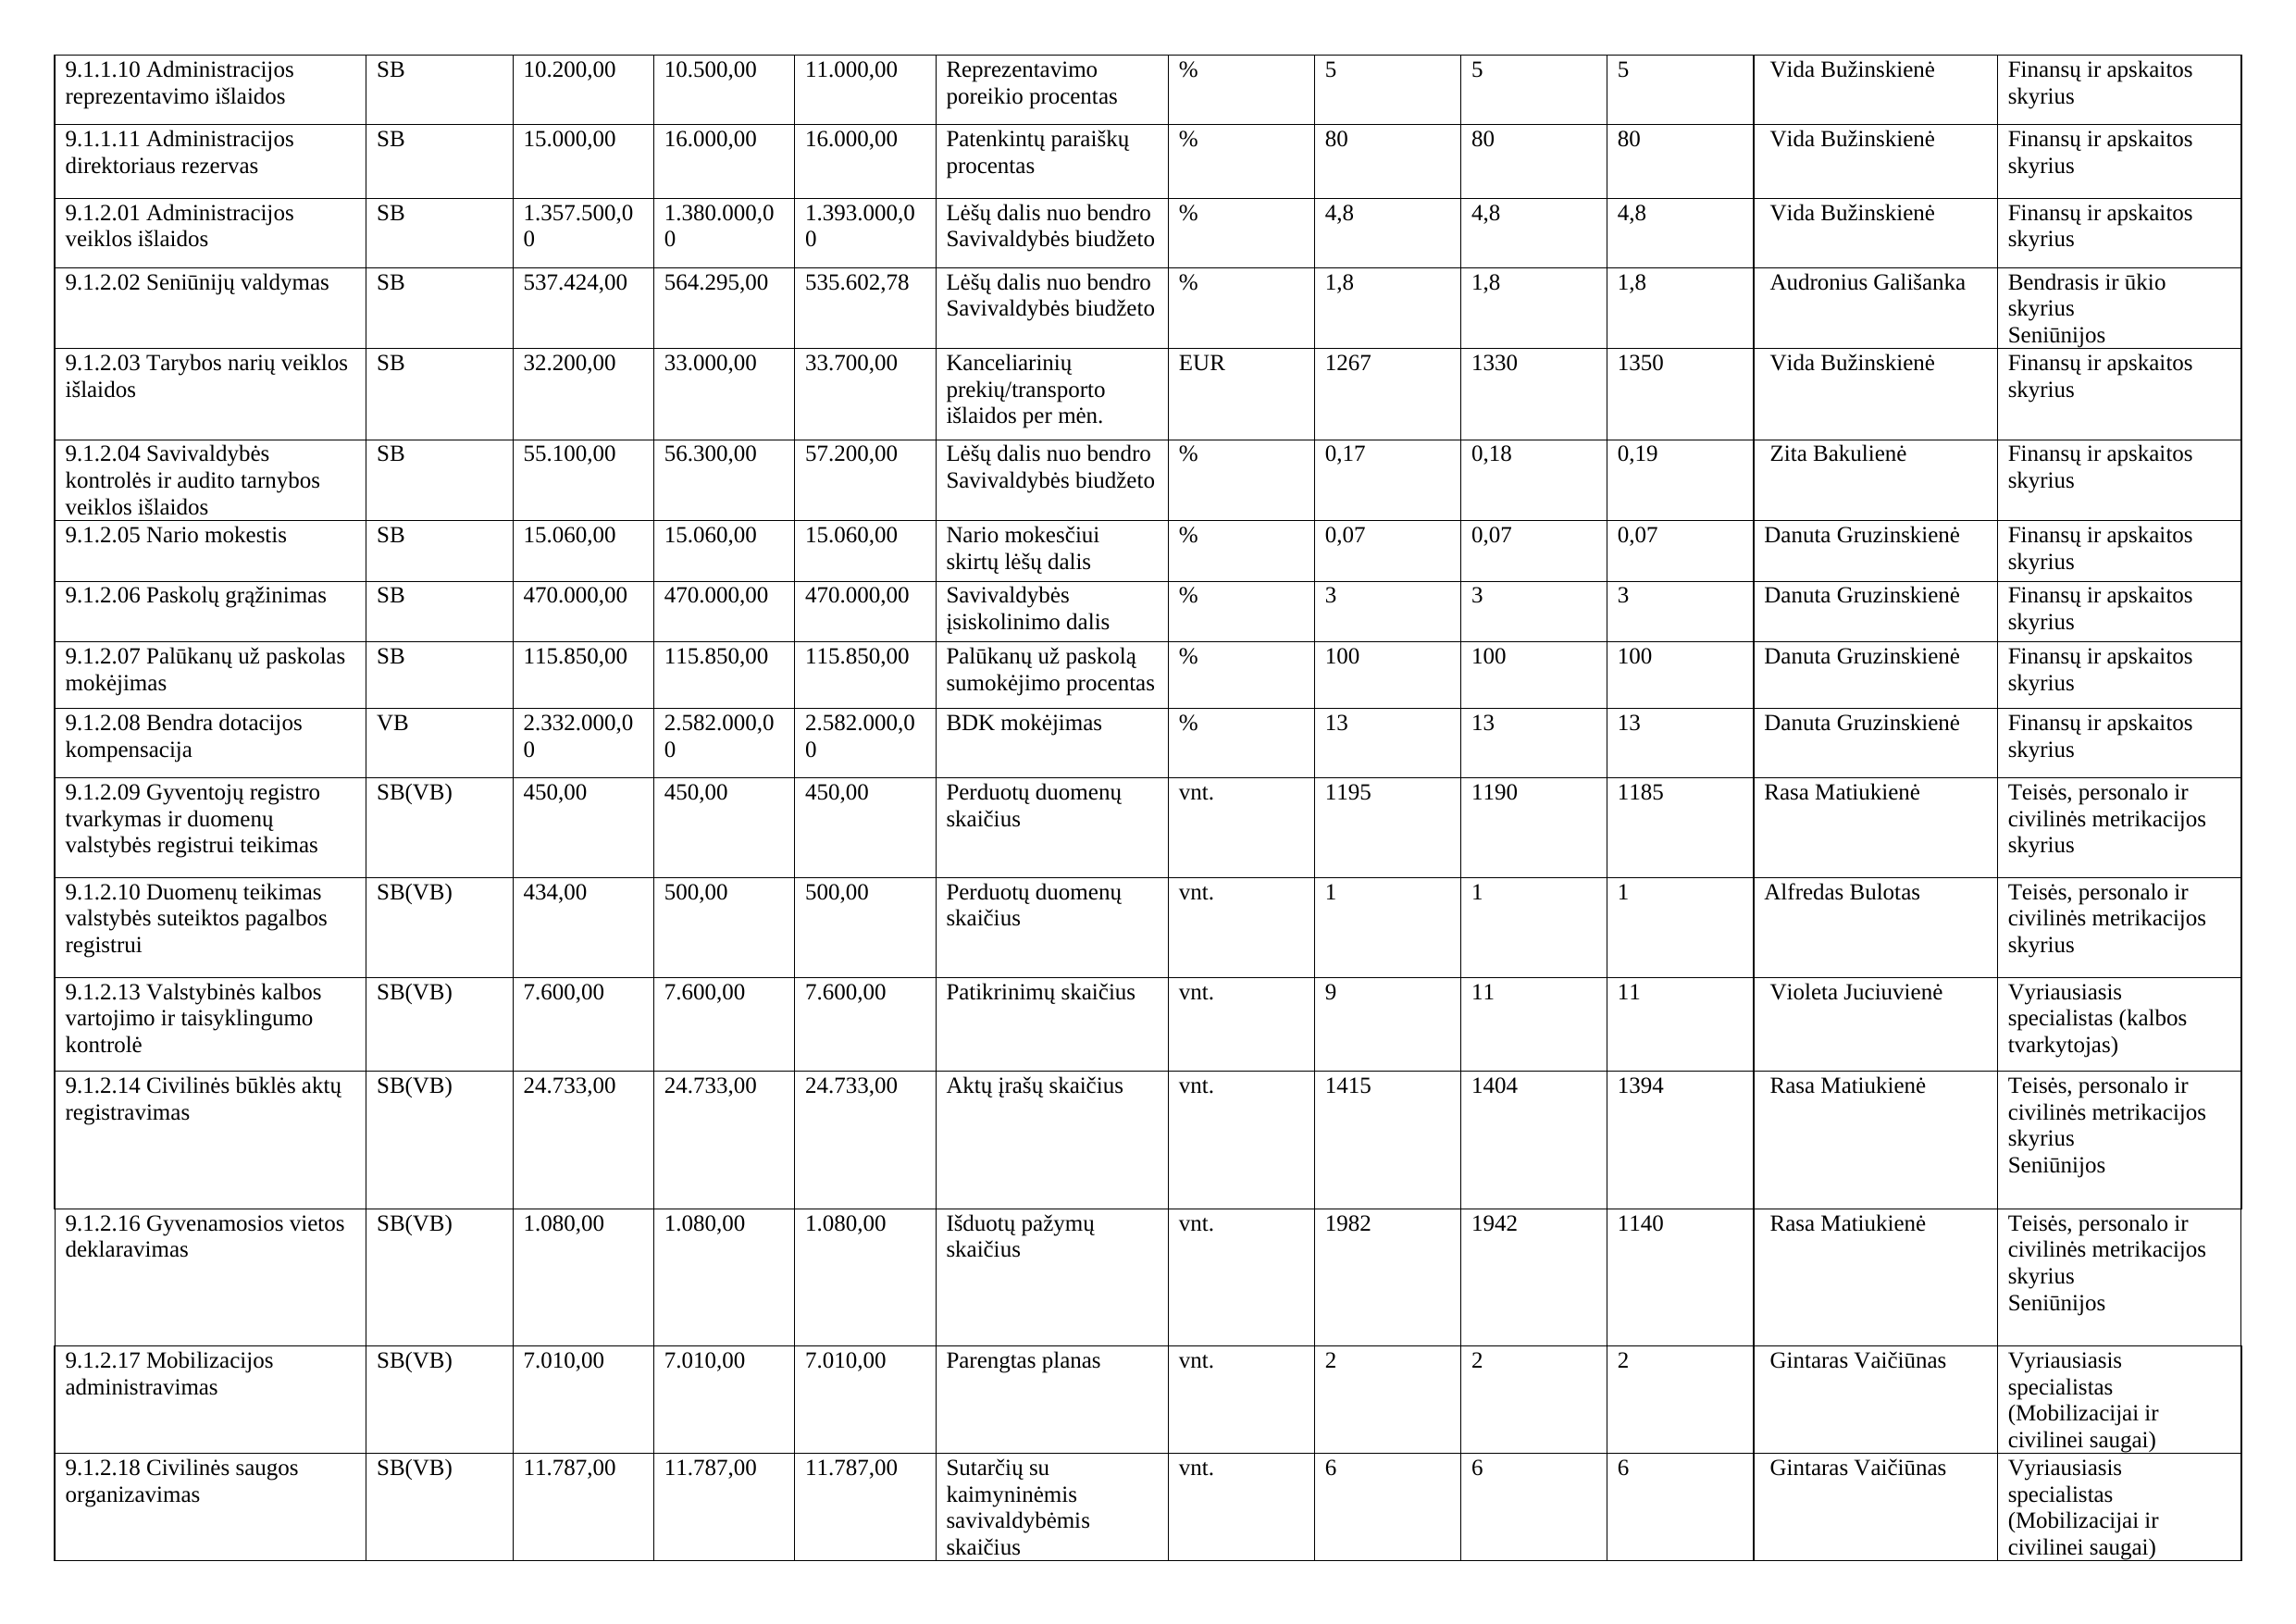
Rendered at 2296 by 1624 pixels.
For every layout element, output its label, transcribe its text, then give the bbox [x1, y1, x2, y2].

table_cell Vida Bužinskienė [1755, 349, 1997, 439]
table_cell 11 [1607, 978, 1753, 1071]
table_cell 11.000,00 [795, 56, 936, 124]
table_cell 5 [1461, 56, 1607, 124]
table_cell 9.1.2.09 Gyventojų registro tvarkymas ir duomenų valstybės registrui teikimas [56, 778, 366, 877]
table_cell 6 [1315, 1454, 1460, 1560]
table_cell Rasa Matiukienė [1755, 778, 1997, 877]
table_cell 100 [1315, 642, 1460, 708]
table_cell 2.582.000,00 [795, 709, 936, 777]
table_cell SB [366, 56, 513, 124]
table_cell vnt. [1169, 878, 1314, 977]
table_cell 434,00 [514, 878, 653, 977]
table_cell Perduotų duomenų skaičius [937, 778, 1168, 877]
table_cell 1.080,00 [654, 1209, 794, 1345]
table_cell Finansų ir apskaitos skyrius [1998, 56, 2240, 124]
table_cell 9 [1315, 978, 1460, 1071]
table_cell 9.1.2.14 Civilinės būklės aktų registravimas [56, 1072, 366, 1209]
table_cell % [1169, 125, 1314, 198]
table_cell 2.332.000,00 [514, 709, 653, 777]
table_cell SB(VB) [366, 778, 513, 877]
table_cell Finansų ir apskaitos skyrius [1998, 582, 2240, 641]
table_cell 470.000,00 [654, 582, 794, 641]
table_cell 13 [1461, 709, 1607, 777]
table_cell Danuta Gruzinskienė [1755, 642, 1997, 708]
table_cell 1.393.000,00 [795, 199, 936, 267]
table_cell 1267 [1315, 349, 1460, 439]
table_cell 1415 [1315, 1072, 1460, 1209]
table_cell Finansų ir apskaitos skyrius [1998, 521, 2240, 580]
table_cell Perduotų duomenų skaičius [937, 878, 1168, 977]
table_cell SB [366, 125, 513, 198]
table_cell vnt. [1169, 1454, 1314, 1560]
table_cell Patikrinimų skaičius [937, 978, 1168, 1071]
table_cell 4,8 [1607, 199, 1753, 267]
table_cell 0,07 [1461, 521, 1607, 580]
table_cell 450,00 [514, 778, 653, 877]
table_cell Danuta Gruzinskienė [1755, 521, 1997, 580]
table_cell 7.600,00 [514, 978, 653, 1071]
table_cell Lėšų dalis nuo bendro Savivaldybės biudžeto [937, 440, 1168, 520]
table_cell 115.850,00 [514, 642, 653, 708]
table_cell 24.733,00 [514, 1072, 653, 1209]
table_cell SB(VB) [366, 1346, 513, 1453]
table_cell 9.1.2.16 Gyvenamosios vietos deklaravimas [56, 1209, 366, 1345]
table_cell 1195 [1315, 778, 1460, 877]
table_cell Gintaras Vaičiūnas [1755, 1454, 1997, 1560]
table_cell 1,8 [1461, 268, 1607, 348]
table_cell SB [366, 199, 513, 267]
table_cell Rasa Matiukienė [1755, 1072, 1997, 1209]
table_cell Gintaras Vaičiūnas [1755, 1346, 1997, 1453]
table_cell Vida Bužinskienė [1755, 125, 1997, 198]
table_cell 9.1.2.03 Tarybos narių veiklos išlaidos [56, 349, 366, 439]
table_cell Aktų įrašų skaičius [937, 1072, 1168, 1209]
table_cell Kanceliarinių prekių/transporto išlaidos per mėn. [937, 349, 1168, 439]
table_cell EUR [1169, 349, 1314, 439]
table_cell 1394 [1607, 1072, 1753, 1209]
table_cell vnt. [1169, 1209, 1314, 1345]
table_cell 2 [1315, 1346, 1460, 1453]
table_cell 7.010,00 [654, 1346, 794, 1453]
table_cell 6 [1461, 1454, 1607, 1560]
table_cell 3 [1461, 582, 1607, 641]
table_cell SB [366, 268, 513, 348]
table_cell Teisės, personalo ir civilinės metrikacijos skyrius [1998, 778, 2240, 877]
table_cell 6 [1607, 1454, 1753, 1560]
table_cell 1 [1607, 878, 1753, 977]
table_cell Finansų ir apskaitos skyrius [1998, 199, 2240, 267]
table_cell Lėšų dalis nuo bendro Savivaldybės biudžeto [937, 268, 1168, 348]
table_cell 537.424,00 [514, 268, 653, 348]
table_cell SB(VB) [366, 1209, 513, 1345]
table_cell 5 [1607, 56, 1753, 124]
table_cell 1982 [1315, 1209, 1460, 1345]
table_cell 9.1.2.17 Mobilizacijos administravimas [56, 1346, 366, 1453]
table_cell SB(VB) [366, 978, 513, 1071]
table_cell % [1169, 521, 1314, 580]
table_cell 1 [1461, 878, 1607, 977]
table_cell % [1169, 642, 1314, 708]
table_cell 4,8 [1315, 199, 1460, 267]
table_cell 7.600,00 [654, 978, 794, 1071]
table_cell SB(VB) [366, 1072, 513, 1209]
table_cell SB(VB) [366, 878, 513, 977]
table_cell 470.000,00 [514, 582, 653, 641]
table_cell 24.733,00 [795, 1072, 936, 1209]
table_cell Violeta Juciuvienė [1755, 978, 1997, 1071]
table_cell 3 [1607, 582, 1753, 641]
table_cell Lėšų dalis nuo bendro Savivaldybės biudžeto [937, 199, 1168, 267]
table_cell 9.1.2.08 Bendra dotacijos kompensacija [56, 709, 366, 777]
table_cell 450,00 [795, 778, 936, 877]
table_cell Danuta Gruzinskienė [1755, 582, 1997, 641]
table_cell Zita Bakulienė [1755, 440, 1997, 520]
table_cell Vyriausiasis specialistas (Mobilizacijai ir civilinei saugai) [1998, 1346, 2240, 1453]
table_cell 1,8 [1607, 268, 1753, 348]
table_cell 13 [1607, 709, 1753, 777]
table_cell 1350 [1607, 349, 1753, 439]
table_cell 2 [1461, 1346, 1607, 1453]
table_cell Finansų ir apskaitos skyrius [1998, 642, 2240, 708]
table_cell Sutarčių su kaimyninėmis savivaldybėmis skaičius [937, 1454, 1168, 1560]
table_cell SB [366, 521, 513, 580]
table_cell 115.850,00 [795, 642, 936, 708]
table_cell 2.582.000,00 [654, 709, 794, 777]
table_cell 9.1.2.01 Administracijos veiklos išlaidos [56, 199, 366, 267]
table_cell 1330 [1461, 349, 1607, 439]
table_cell SB [366, 349, 513, 439]
table_cell 115.850,00 [654, 642, 794, 708]
table_cell 7.010,00 [795, 1346, 936, 1453]
table_cell Palūkanų už paskolą sumokėjimo procentas [937, 642, 1168, 708]
table_cell 1185 [1607, 778, 1753, 877]
table_cell 0,07 [1607, 521, 1753, 580]
table_cell 1,8 [1315, 268, 1460, 348]
table_cell 0,19 [1607, 440, 1753, 520]
table_cell 1.357.500,00 [514, 199, 653, 267]
table_cell Teisės, personalo ir civilinės metrikacijos skyrius [1998, 878, 2240, 977]
table_cell 9.1.2.05 Nario mokestis [56, 521, 366, 580]
table_cell 564.295,00 [654, 268, 794, 348]
table_cell 0,07 [1315, 521, 1460, 580]
table_cell Vida Bužinskienė [1755, 199, 1997, 267]
table_cell % [1169, 268, 1314, 348]
table_cell % [1169, 199, 1314, 267]
table_cell 100 [1461, 642, 1607, 708]
table_cell 15.000,00 [514, 125, 653, 198]
table_cell 0,17 [1315, 440, 1460, 520]
table_cell 5 [1315, 56, 1460, 124]
table_cell 9.1.2.04 Savivaldybės kontrolės ir audito tarnybos veiklos išlaidos [56, 440, 366, 520]
table_cell Teisės, personalo ir civilinės metrikacijos skyrius Seniūnijos [1998, 1072, 2240, 1209]
table_cell 13 [1315, 709, 1460, 777]
table_cell Reprezentavimo poreikio procentas [937, 56, 1168, 124]
table_cell Vyriausiasis specialistas (Mobilizacijai ir civilinei saugai) [1998, 1454, 2240, 1560]
table_cell vnt. [1169, 1346, 1314, 1453]
table_cell 450,00 [654, 778, 794, 877]
table_cell 1190 [1461, 778, 1607, 877]
table_cell Finansų ir apskaitos skyrius [1998, 709, 2240, 777]
table_cell Parengtas planas [937, 1346, 1168, 1453]
table_cell SB [366, 440, 513, 520]
table_cell 57.200,00 [795, 440, 936, 520]
table_cell 9.1.1.10 Administracijos reprezentavimo išlaidos [56, 56, 366, 124]
table_cell Vyriausiasis specialistas (kalbos tvarkytojas) [1998, 978, 2240, 1071]
table_cell Nario mokesčiui skirtų lėšų dalis [937, 521, 1168, 580]
table_cell 80 [1461, 125, 1607, 198]
table_cell 16.000,00 [654, 125, 794, 198]
table_cell SB(VB) [366, 1454, 513, 1560]
table_cell 500,00 [654, 878, 794, 977]
table_cell SB [366, 642, 513, 708]
table_cell 4,8 [1461, 199, 1607, 267]
table_cell Savivaldybės įsiskolinimo dalis [937, 582, 1168, 641]
table_cell Finansų ir apskaitos skyrius [1998, 349, 2240, 439]
table_cell Finansų ir apskaitos skyrius [1998, 125, 2240, 198]
table_cell 9.1.2.13 Valstybinės kalbos vartojimo ir taisyklingumo kontrolė [56, 978, 366, 1071]
table_cell 9.1.1.11 Administracijos direktoriaus rezervas [56, 125, 366, 198]
table_cell 11.787,00 [795, 1454, 936, 1560]
table_cell 10.200,00 [514, 56, 653, 124]
table_cell 11.787,00 [654, 1454, 794, 1560]
table_cell Teisės, personalo ir civilinės metrikacijos skyrius Seniūnijos [1998, 1209, 2240, 1345]
table_cell 1404 [1461, 1072, 1607, 1209]
table_cell vnt. [1169, 978, 1314, 1071]
table_cell 33.000,00 [654, 349, 794, 439]
table_cell 0,18 [1461, 440, 1607, 520]
table_cell vnt. [1169, 1072, 1314, 1209]
table_cell 80 [1315, 125, 1460, 198]
table_cell 3 [1315, 582, 1460, 641]
table_cell 56.300,00 [654, 440, 794, 520]
table_cell 15.060,00 [514, 521, 653, 580]
table_cell % [1169, 440, 1314, 520]
table_cell % [1169, 582, 1314, 641]
table_cell Audronius Gališanka [1755, 268, 1997, 348]
table_cell 1 [1315, 878, 1460, 977]
table_cell 9.1.2.02 Seniūnijų valdymas [56, 268, 366, 348]
table_cell 1.380.000,00 [654, 199, 794, 267]
table_cell 33.700,00 [795, 349, 936, 439]
table_cell 7.010,00 [514, 1346, 653, 1453]
table_cell 7.600,00 [795, 978, 936, 1071]
table_cell Vida Bužinskienė [1755, 56, 1997, 124]
table_cell 10.500,00 [654, 56, 794, 124]
table_cell 100 [1607, 642, 1753, 708]
table_cell 500,00 [795, 878, 936, 977]
table_cell Išduotų pažymų skaičius [937, 1209, 1168, 1345]
table_cell 1.080,00 [795, 1209, 936, 1345]
table_cell BDK mokėjimas [937, 709, 1168, 777]
table_cell 2 [1607, 1346, 1753, 1453]
table_cell Bendrasis ir ūkio skyrius Seniūnijos [1998, 268, 2240, 348]
table_cell 16.000,00 [795, 125, 936, 198]
table_cell 80 [1607, 125, 1753, 198]
table_cell 24.733,00 [654, 1072, 794, 1209]
table_cell 470.000,00 [795, 582, 936, 641]
table_cell Alfredas Bulotas [1755, 878, 1997, 977]
table_cell Finansų ir apskaitos skyrius [1998, 440, 2240, 520]
table_cell 32.200,00 [514, 349, 653, 439]
table_cell 9.1.2.07 Palūkanų už paskolas mokėjimas [56, 642, 366, 708]
table_cell VB [366, 709, 513, 777]
table_cell % [1169, 56, 1314, 124]
table_cell Patenkintų paraiškų procentas [937, 125, 1168, 198]
table_cell 535.602,78 [795, 268, 936, 348]
table_cell SB [366, 582, 513, 641]
table_cell 55.100,00 [514, 440, 653, 520]
table_cell 9.1.2.06 Paskolų grąžinimas [56, 582, 366, 641]
table_cell Rasa Matiukienė [1755, 1209, 1997, 1345]
table_cell 1942 [1461, 1209, 1607, 1345]
table_cell 11.787,00 [514, 1454, 653, 1560]
table_cell 15.060,00 [795, 521, 936, 580]
table_cell 11 [1461, 978, 1607, 1071]
table_cell Danuta Gruzinskienė [1755, 709, 1997, 777]
table_cell 9.1.2.10 Duomenų teikimas valstybės suteiktos pagalbos registrui [56, 878, 366, 977]
table_cell 1.080,00 [514, 1209, 653, 1345]
table_cell % [1169, 709, 1314, 777]
table_cell 9.1.2.18 Civilinės saugos organizavimas [56, 1454, 366, 1560]
table_cell 15.060,00 [654, 521, 794, 580]
table_cell 1140 [1607, 1209, 1753, 1345]
table_cell vnt. [1169, 778, 1314, 877]
